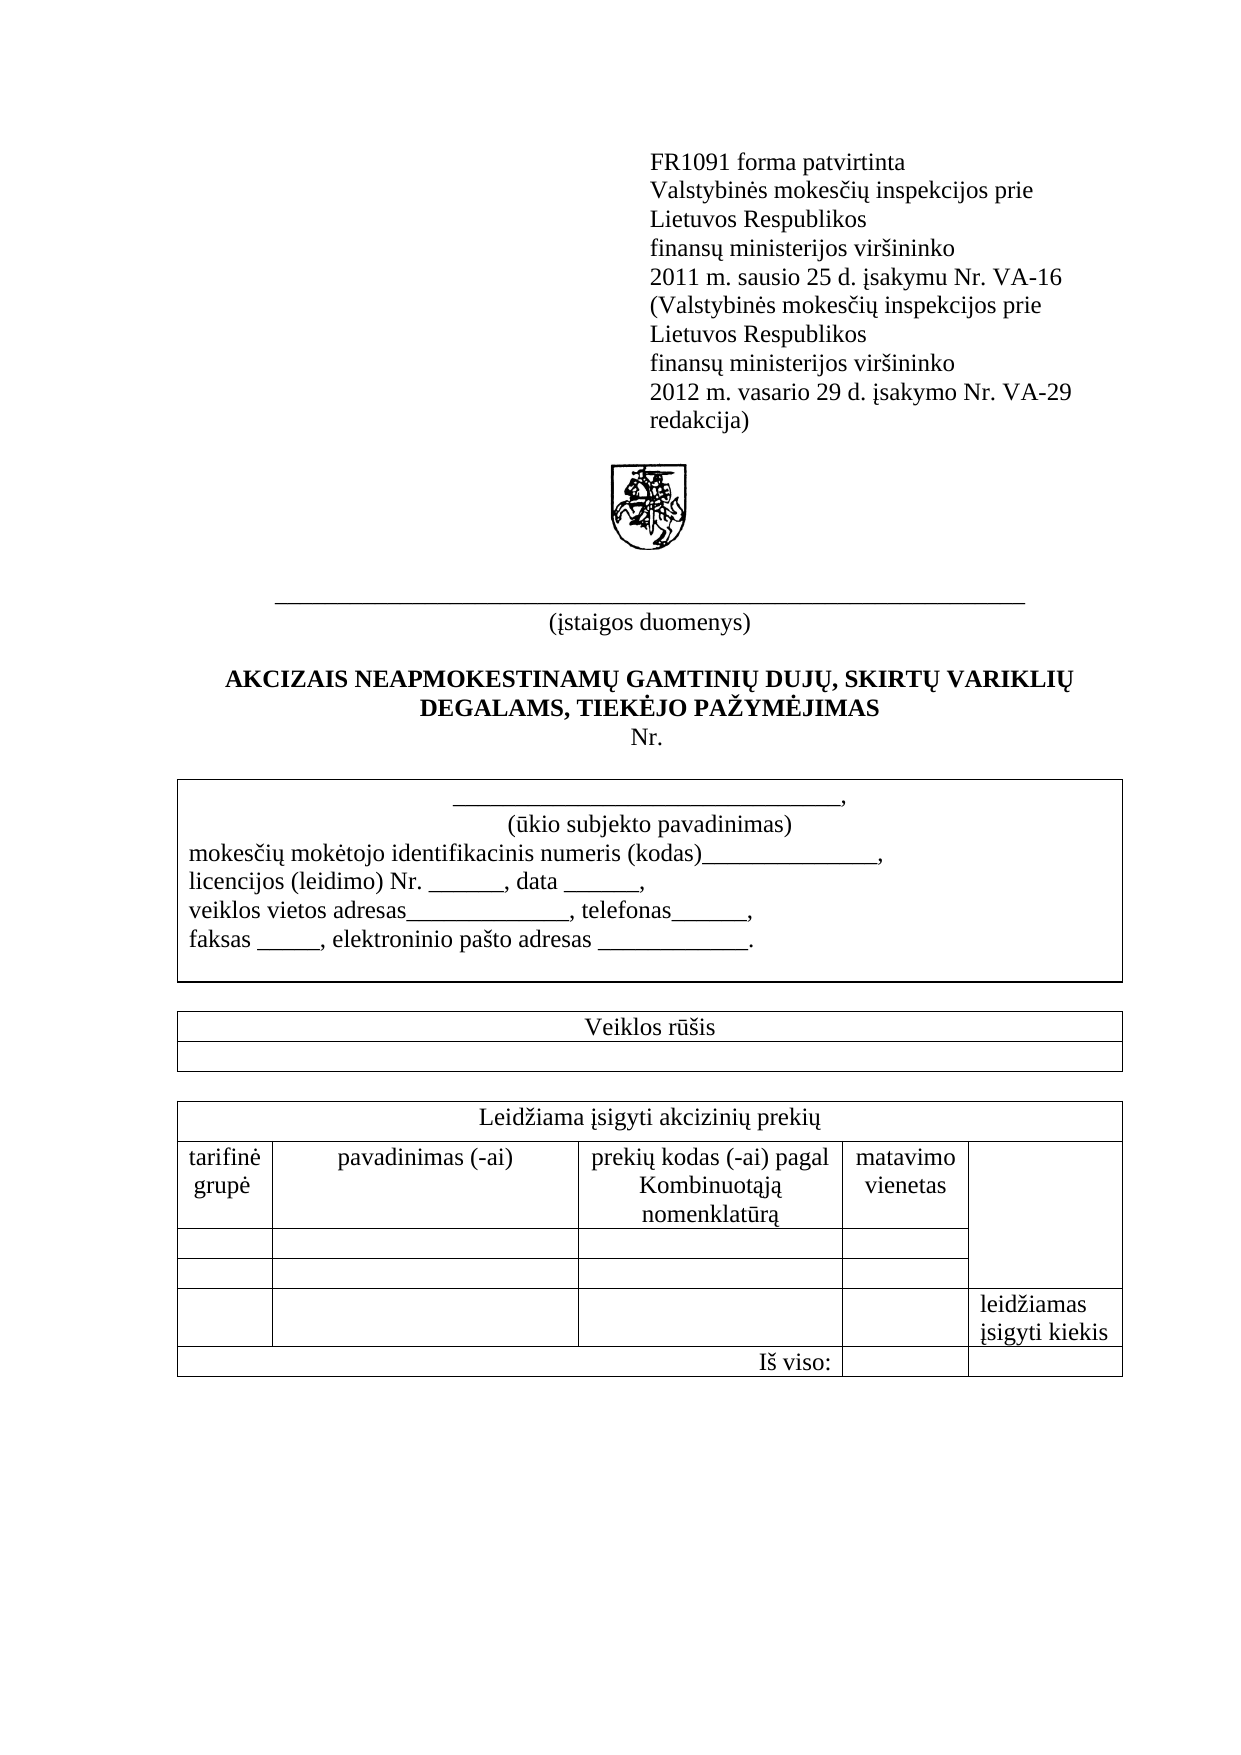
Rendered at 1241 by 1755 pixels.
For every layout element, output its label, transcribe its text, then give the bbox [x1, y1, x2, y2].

text Valstybinės mokesčių inspekcijos prie [649, 176, 1122, 204]
table_cell [178, 1042, 1122, 1071]
table_cell [579, 1289, 842, 1346]
table_header Veiklos rūšis [178, 1012, 1122, 1041]
table_cell [178, 1229, 272, 1258]
table_cell [579, 1229, 842, 1258]
text Lietuvos Respublikos [649, 204, 1122, 233]
text AKCIZAIS NEAPMOKESTINAMŲ GAMTINIŲ DUJŲ, SKIRTŲ VARIKLIŲ DEGALAMS, TIEKĖJO PAŽYMĖJIMAS [177, 664, 1122, 722]
table_cell [969, 1347, 1122, 1376]
table_cell tarifinė grupė [178, 1142, 272, 1228]
text Nr. [177, 722, 1122, 750]
text (Valstybinės mokesčių inspekcijos prie [649, 291, 1122, 319]
table_header _______________________________, (ūkio subjekto pavadinimas) mokesčių mokėtojo identifikacinis numeris (kodas)______________, licencijos (leidimo) Nr. ______, data ______, veiklos vietos adresas_____________, telefonas______, faksas _____, elektroninio pašto adresas ____________. [178, 780, 1122, 981]
text 2011 m. sausio 25 d. įsakymu Nr. VA-16 [649, 262, 1122, 291]
table_cell [843, 1347, 968, 1376]
table_cell [273, 1229, 578, 1258]
text ____________________________________________________________ [177, 578, 1122, 607]
table_cell [178, 1259, 272, 1288]
text finansų ministerijos viršininko [649, 348, 1122, 377]
table_cell leidžiamas įsigyti kiekis [969, 1289, 1122, 1346]
text FR1091 forma patvirtinta [177, 147, 1122, 176]
text 2012 m. vasario 29 d. įsakymo Nr. VA-29 redakcija) [649, 377, 1122, 434]
text finansų ministerijos viršininko [649, 233, 1122, 262]
table_cell [843, 1259, 968, 1288]
table_cell [178, 1289, 272, 1346]
table_cell [843, 1229, 968, 1258]
table_cell prekių kodas (-ai) pagal Kombinuotąją nomenklatūrą [579, 1142, 842, 1228]
table_cell Iš viso: [178, 1347, 842, 1376]
table_cell [273, 1289, 578, 1346]
table_cell [969, 1142, 1122, 1288]
text (įstaigos duomenys) [177, 607, 1122, 635]
table_cell matavimo vienetas [843, 1142, 968, 1228]
table_cell [843, 1289, 968, 1346]
table_cell [273, 1259, 578, 1288]
text Lietuvos Respublikos [649, 319, 1122, 348]
table_cell [579, 1259, 842, 1288]
table_header Leidžiama įsigyti akcizinių prekių [178, 1102, 1122, 1141]
table_cell pavadinimas (-ai) [273, 1142, 578, 1228]
